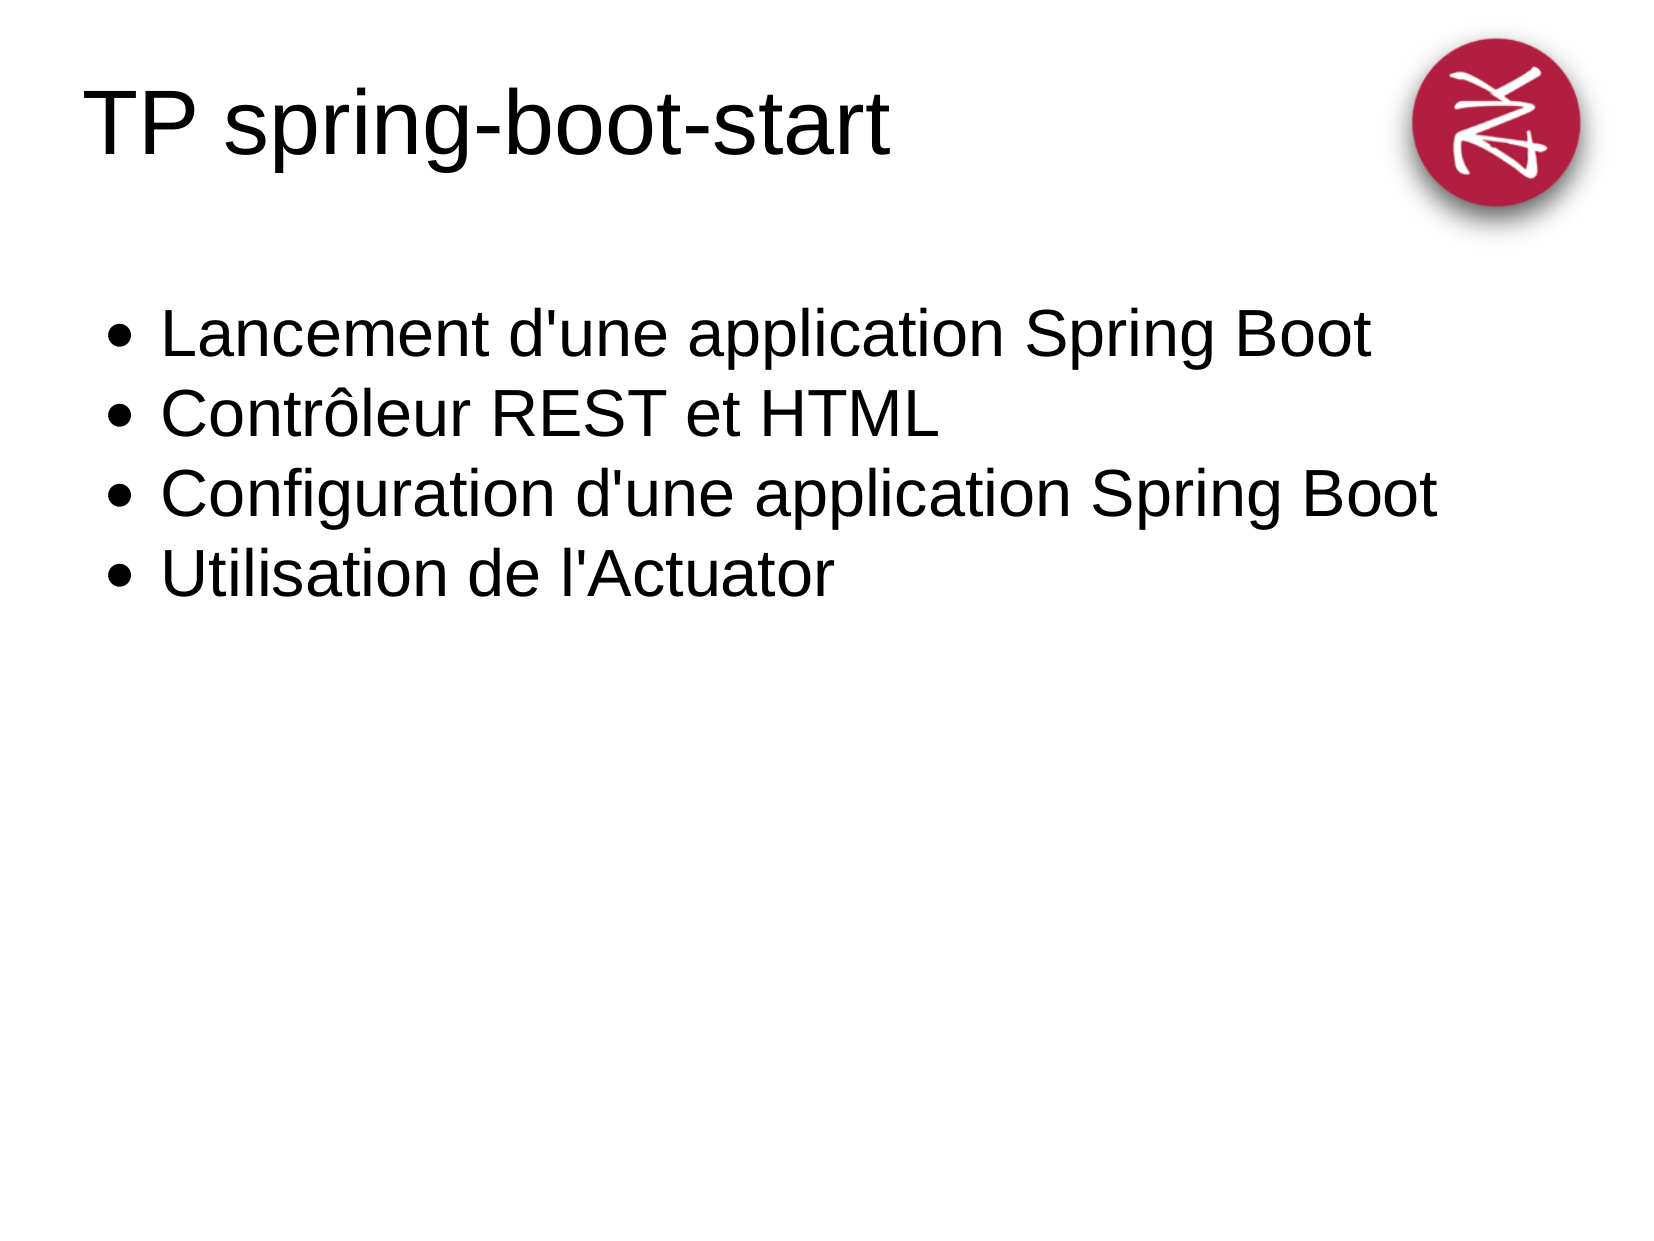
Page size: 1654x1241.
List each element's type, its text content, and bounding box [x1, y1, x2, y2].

picture [1374, 13, 1619, 258]
text_box Lancement d'une application Spring Boot Contrôleur REST et HTML Configuration d'une application Spring Boot Utilisation de l'Actuator [90, 290, 1546, 1010]
text_box TP spring-boot-start [82, 13, 1571, 221]
